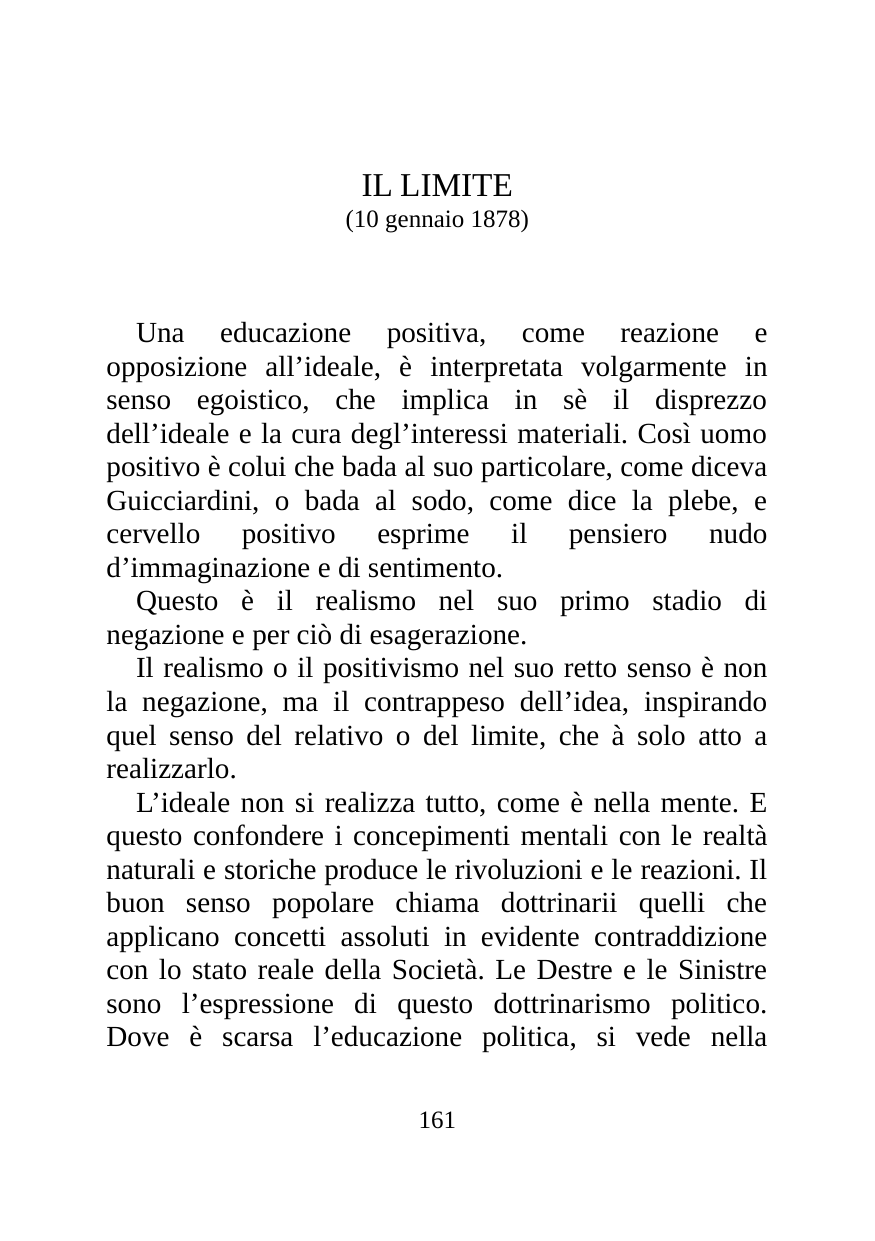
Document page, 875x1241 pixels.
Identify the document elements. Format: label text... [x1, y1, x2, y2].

subtitle IL LIMITE (10 gennaio 1878) [106, 165, 768, 232]
text Il realismo o il positivismo nel suo retto senso è non la negazione, ma il contrappeso dell’idea, inspirando quel senso del relativo o del limite, che à solo atto a realizzarlo. [106, 651, 768, 785]
text Una educazione positiva, come reazione e opposizione all’ideale, è interpretata volgarmente in senso egoistico, che implica in sè il disprezzo dell’ideale e la cura degl’interessi materiali. Così uomo positivo è colui che bada al suo particolare, come diceva Guicciardini, o bada al sodo, come dice la plebe, e cervello positivo esprime il pensiero nudo d’immaginazione e di sentimento. [106, 315, 768, 583]
text Questo è il realismo nel suo primo stadio di negazione e per ciò di esagerazione. [106, 583, 768, 651]
text L’ideale non si realizza tutto, come è nella mente. E questo confondere i concepimenti mentali con le realtà naturali e storiche produce le rivoluzioni e le reazioni. Il buon senso popolare chiama dottrinarii quelli che applicano concetti assoluti in evidente contraddizione con lo stato reale della Società. Le Destre e le Sinistre sono l’espressione di questo dottrinarismo politico. Dove è scarsa l’educazione politica, si vede nella [106, 785, 768, 1053]
